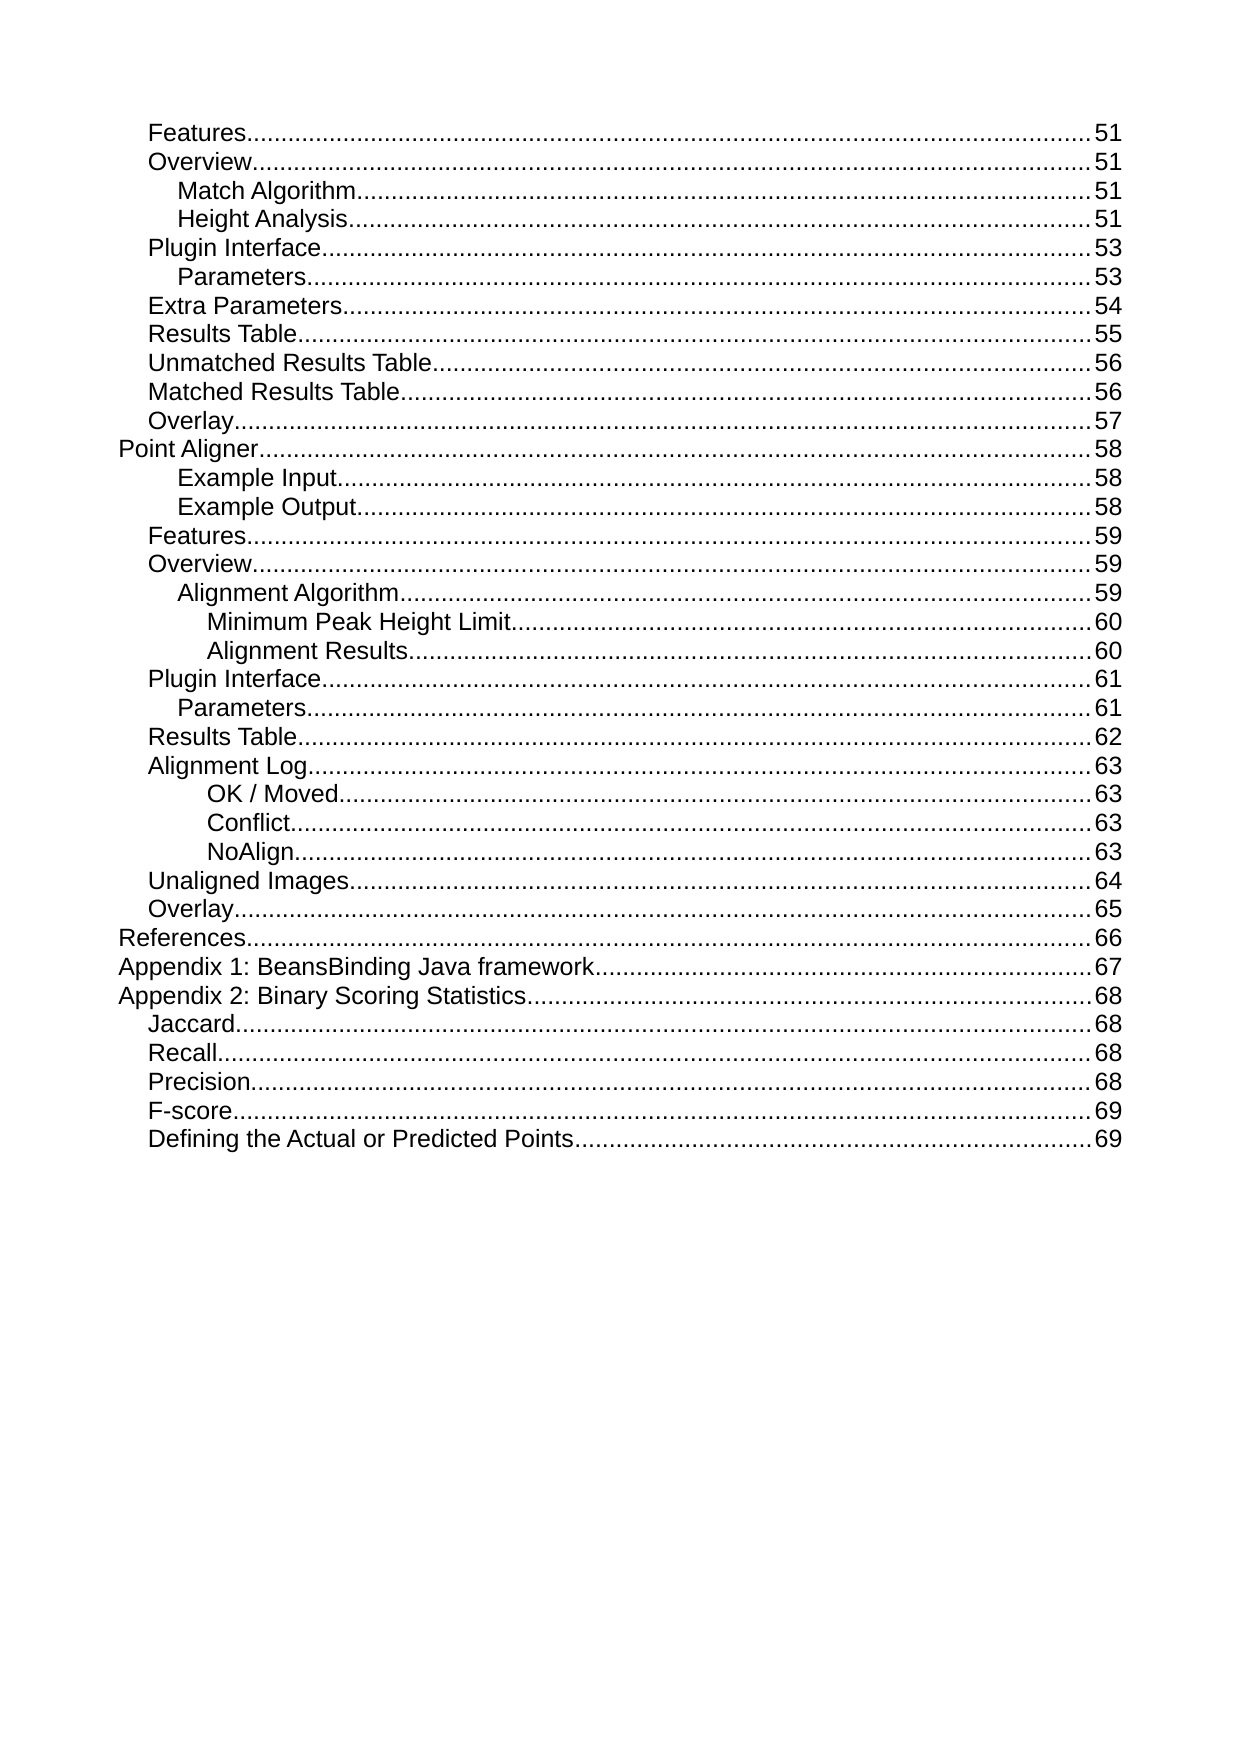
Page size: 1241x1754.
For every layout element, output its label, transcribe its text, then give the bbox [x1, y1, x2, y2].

text Plugin Interface 53 [148, 233, 1122, 262]
text Parameters 61 [177, 693, 1122, 722]
text Jaccard 68 [148, 1009, 1122, 1038]
text Parameters 53 [177, 262, 1122, 291]
text Appendix 2: Binary Scoring Statistics 68 [118, 981, 1122, 1009]
text Overview 51 [148, 147, 1122, 176]
text Overview 59 [148, 549, 1122, 578]
text Features 59 [148, 521, 1122, 549]
text Unmatched Results Table 56 [148, 348, 1122, 377]
text Conflict 63 [207, 808, 1122, 837]
text Results Table 55 [148, 319, 1122, 348]
text Alignment Algorithm 59 [177, 578, 1122, 607]
text Appendix 1: BeansBinding Java framework 67 [118, 952, 1122, 981]
text Unaligned Images 64 [148, 866, 1122, 894]
text Overlay 57 [148, 406, 1122, 434]
text Minimum Peak Height Limit 60 [207, 607, 1122, 636]
text Point Aligner 58 [118, 434, 1122, 463]
text Overlay 65 [148, 894, 1122, 923]
text Example Input 58 [177, 463, 1122, 492]
text Match Algorithm 51 [177, 176, 1122, 204]
text Recall 68 [148, 1038, 1122, 1067]
text Example Output 58 [177, 492, 1122, 521]
text Alignment Log 63 [148, 751, 1122, 779]
text Extra Parameters 54 [148, 291, 1122, 319]
text NoAlign 63 [207, 837, 1122, 866]
text Features 51 [148, 118, 1122, 147]
text Alignment Results 60 [207, 636, 1122, 664]
text Plugin Interface 61 [148, 664, 1122, 693]
text OK / Moved 63 [207, 779, 1122, 808]
text Height Analysis 51 [177, 204, 1122, 233]
text F-score 69 [148, 1096, 1122, 1124]
text Precision 68 [148, 1067, 1122, 1096]
text Results Table 62 [148, 722, 1122, 751]
text Matched Results Table 56 [148, 377, 1122, 406]
text References 66 [118, 923, 1122, 952]
text Defining the Actual or Predicted Points 69 [148, 1124, 1122, 1153]
